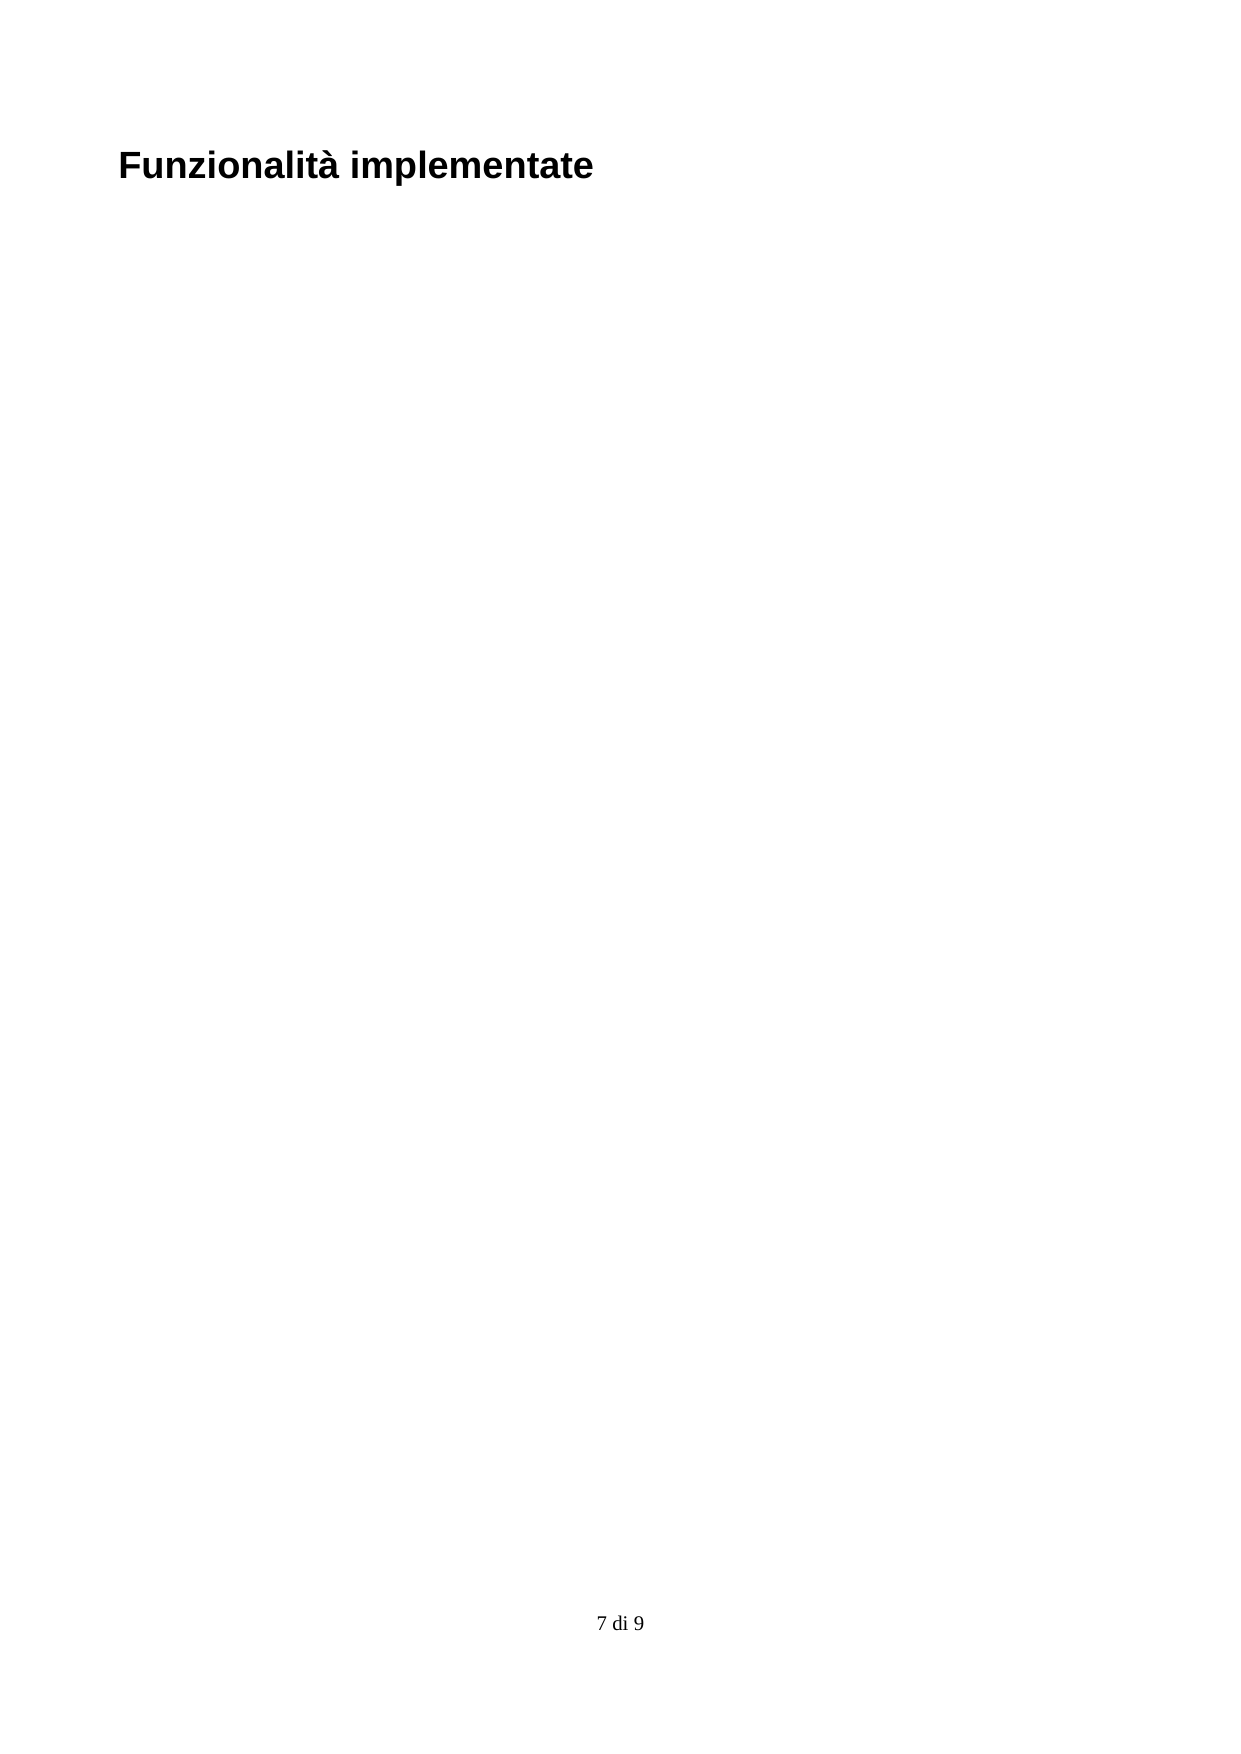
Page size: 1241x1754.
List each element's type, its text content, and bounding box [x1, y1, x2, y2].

subtitle Funzionalità implementate [118, 143, 1122, 187]
